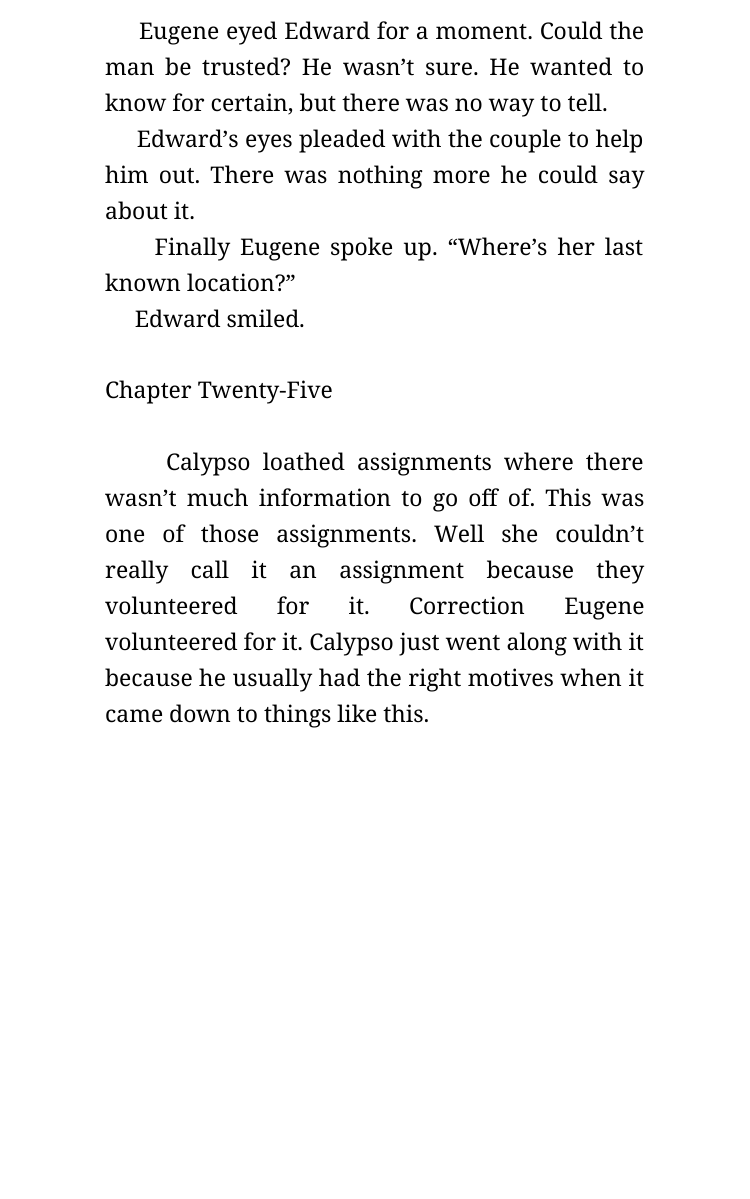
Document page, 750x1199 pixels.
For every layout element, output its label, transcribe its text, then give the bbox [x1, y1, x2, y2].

text Finally Eugene spoke up. “Where’s her last known location?” [105, 231, 645, 298]
text Eugene eyed Edward for a moment. Could the man be trusted? He wasn’t sure. He wanted to know for certain, but there was no way to tell. [105, 15, 645, 118]
text Edward smiled. [105, 302, 645, 334]
text Edward’s eyes pleaded with the couple to help him out. There was nothing more he could say about it. [105, 123, 645, 226]
text Calypso loathed assignments where there wasn’t much information to go off of. This was one of those assignments. Well she couldn’t really call it an assignment because they volunteered for it. Correction Eugene volunteered for it. Calypso just went along with it because he usually had the right motives when it came down to things like this. [105, 446, 645, 729]
text Chapter Twenty-Five [105, 374, 645, 406]
